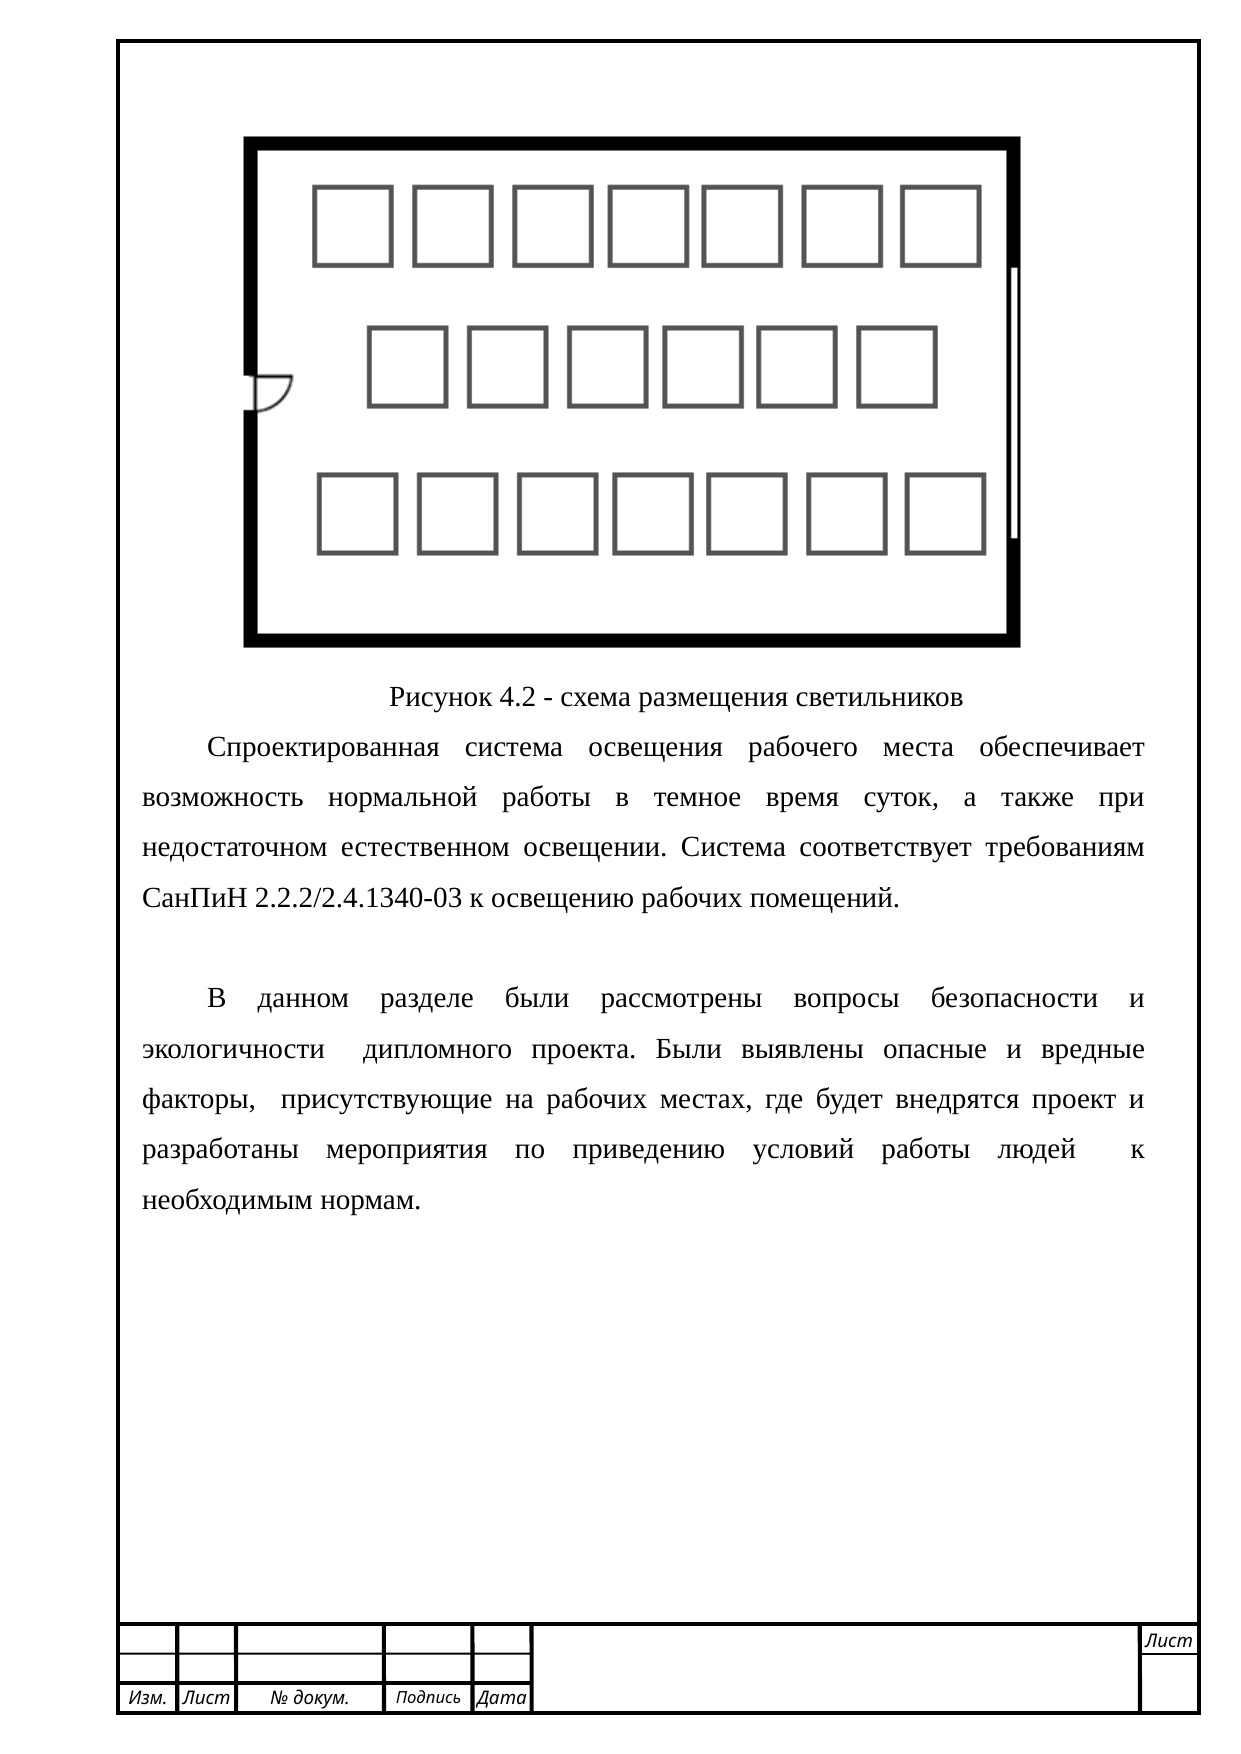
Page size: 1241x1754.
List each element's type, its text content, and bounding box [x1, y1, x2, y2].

text Спроектированная система освещения рабочего места обеспечивает возможность нормальной работы в темное время суток, а также при недостаточном естественном освещении. Система соответствует требованиям СанПиН 2.2.2/2.4.1340-03 к освещению рабочих помещений. [142, 729, 1146, 913]
picture [236, 118, 1038, 662]
text В данном разделе были рассмотрены вопросы безопасности и экологичности дипломного проекта. Были выявлены опасные и вредные факторы, присутствующие на рабочих местах, где будет внедрятся проект и разработаны мероприятия по приведению условий работы людей к необходимым нормам. [142, 981, 1146, 1215]
text Рисунок 4.2 - схема размещения светильников [142, 94, 1146, 712]
